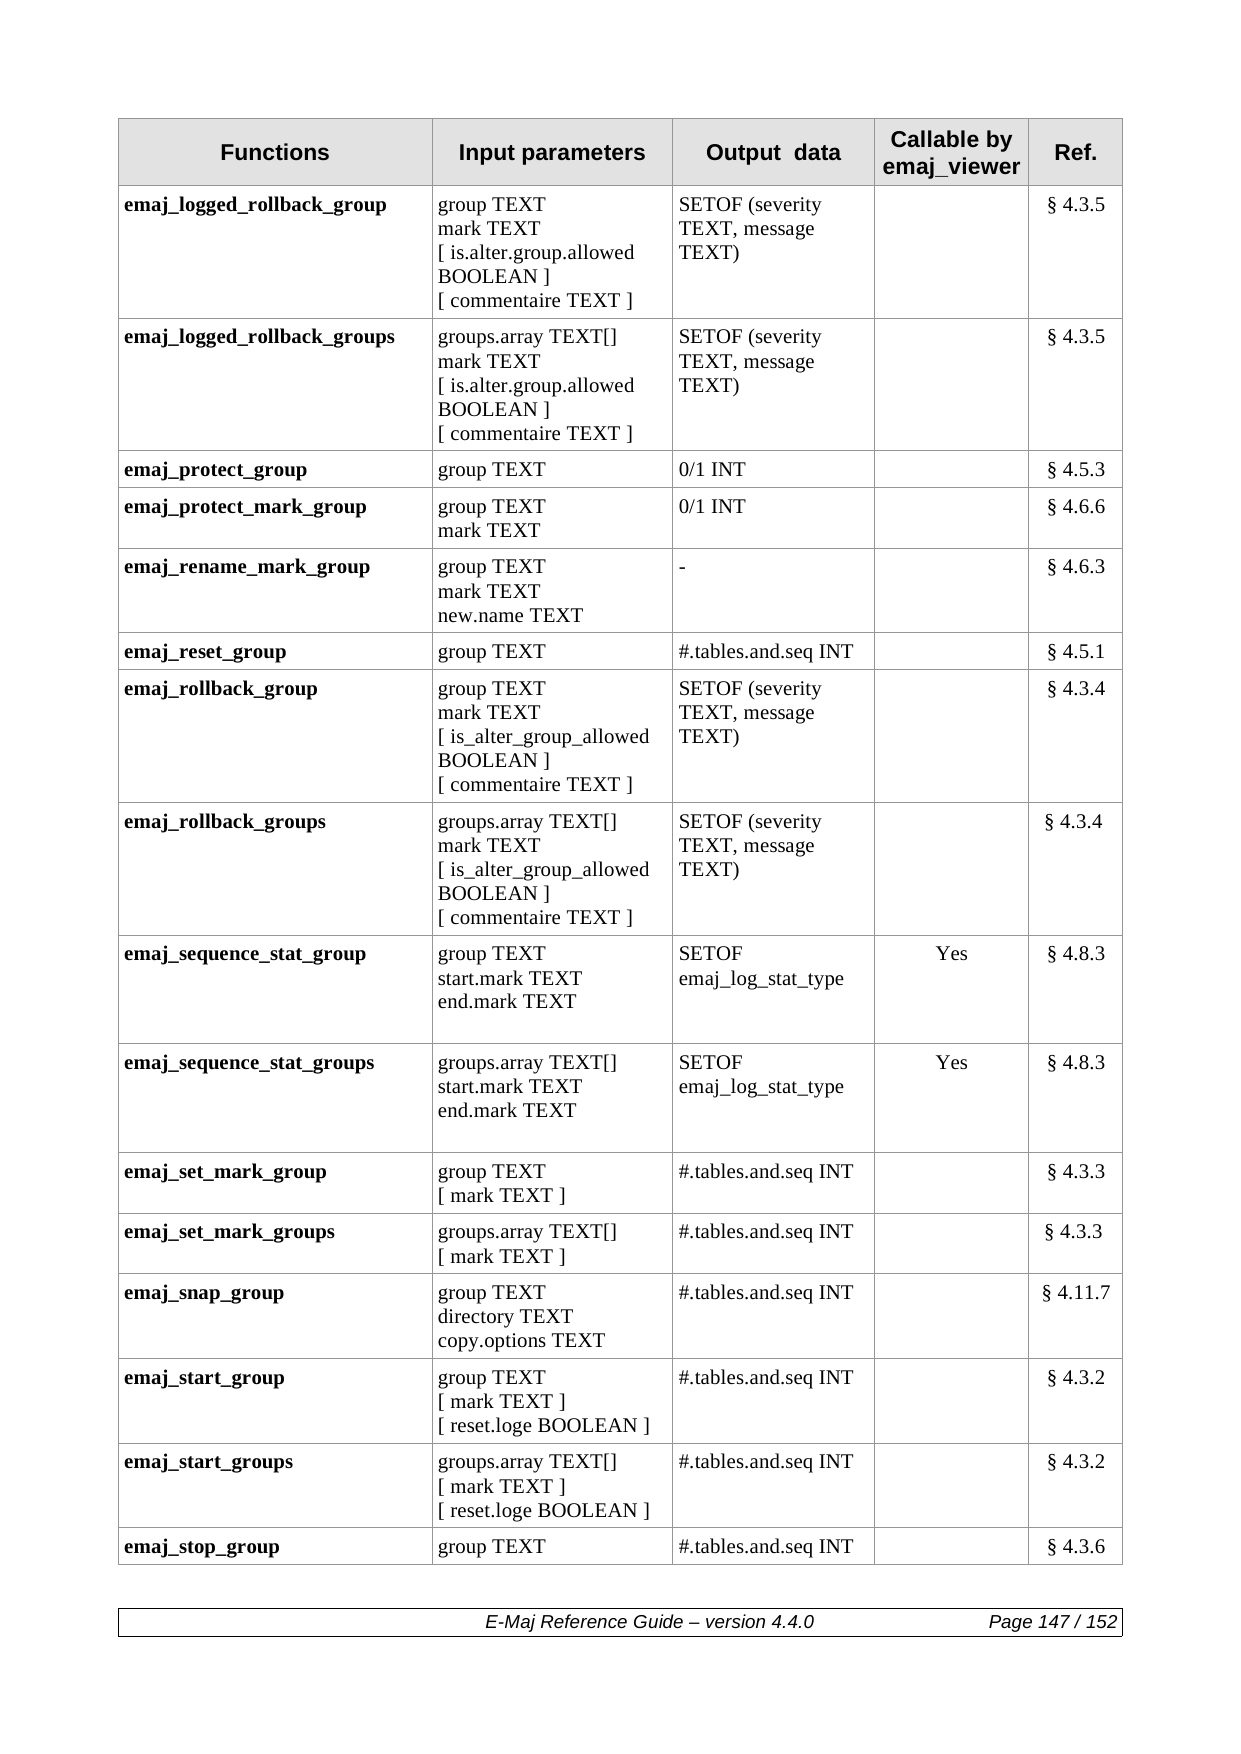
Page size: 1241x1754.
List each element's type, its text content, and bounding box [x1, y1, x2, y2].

table_cell § 4.6.6 [1029, 488, 1122, 548]
table_cell [875, 803, 1028, 934]
table_cell § 4.3.5 [1029, 186, 1122, 318]
table_cell #.tables.and.seq INT [673, 1153, 874, 1213]
table_cell emaj_logged_rollback_group [119, 186, 432, 318]
table_cell emaj_rollback_group [119, 670, 432, 802]
table_cell group TEXT [433, 633, 672, 669]
table_cell #.tables.and.seq INT [673, 1528, 874, 1564]
table_cell § 4.6.3 [1029, 549, 1122, 632]
table_cell [875, 186, 1028, 318]
table_cell #.tables.and.seq INT [673, 1444, 874, 1527]
table_header Callable by emaj_viewer [875, 119, 1028, 185]
table_cell 0/1 INT [673, 488, 874, 548]
table_cell #.tables.and.seq INT [673, 633, 874, 669]
table_cell [875, 1359, 1028, 1443]
table_header Output data [673, 119, 874, 185]
table_cell emaj_set_mark_group [119, 1153, 432, 1213]
table_cell emaj_reset_group [119, 633, 432, 669]
table_cell emaj_logged_rollback_groups [119, 319, 432, 450]
table_cell group TEXT mark TEXT [ is.alter.group.allowed BOOLEAN ] [ commentaire TEXT ] [433, 186, 672, 318]
table_cell group TEXT [ mark TEXT ] [ reset.loge BOOLEAN ] [433, 1359, 672, 1443]
table_cell 0/1 INT [673, 451, 874, 487]
table_cell § 4.3.6 [1029, 1528, 1122, 1564]
table_cell § 4.3.4 [1029, 670, 1122, 802]
table_cell group TEXT directory TEXT copy.options TEXT [433, 1274, 672, 1358]
table_cell groups.array TEXT[] mark TEXT [ is.alter.group.allowed BOOLEAN ] [ commentaire TEXT ] [433, 319, 672, 450]
table_cell emaj_rename_mark_group [119, 549, 432, 632]
table_cell group TEXT [433, 451, 672, 487]
table_cell [875, 549, 1028, 632]
table_cell group TEXT mark TEXT new.name TEXT [433, 549, 672, 632]
table_cell emaj_set_mark_groups [119, 1214, 432, 1273]
table_cell emaj_protect_group [119, 451, 432, 487]
table_cell § 4.8.3 [1029, 936, 1122, 1043]
table_cell #.tables.and.seq INT [673, 1359, 874, 1443]
table_cell emaj_start_group [119, 1359, 432, 1443]
table_cell § 4.3.5 [1029, 319, 1122, 450]
table_cell group TEXT [ mark TEXT ] [433, 1153, 672, 1213]
table_cell [875, 451, 1028, 487]
table_cell [875, 1444, 1028, 1527]
table_header Ref. [1029, 119, 1122, 185]
table_cell groups.array TEXT[] mark TEXT [ is_alter_group_allowed BOOLEAN ] [ commentaire TEXT ] [433, 803, 672, 934]
table_cell group TEXT mark TEXT [433, 488, 672, 548]
table_cell emaj_start_groups [119, 1444, 432, 1527]
table_cell SETOF emaj_log_stat_type [673, 1044, 874, 1152]
table_cell - [673, 549, 874, 632]
table_cell § 4.5.3 [1029, 451, 1122, 487]
table_cell § 4.3.3 [1029, 1153, 1122, 1213]
table_cell emaj_protect_mark_group [119, 488, 432, 548]
table_cell #.tables.and.seq INT [673, 1274, 874, 1358]
table_cell § 4.3.3 [1029, 1214, 1122, 1273]
table_cell § 4.8.3 [1029, 1044, 1122, 1152]
table_cell § 4.3.2 [1029, 1359, 1122, 1443]
table_cell groups.array TEXT[] [ mark TEXT ] [ reset.loge BOOLEAN ] [433, 1444, 672, 1527]
table_cell groups.array TEXT[] start.mark TEXT end.mark TEXT [433, 1044, 672, 1152]
table_cell SETOF (severity TEXT, message TEXT) [673, 670, 874, 802]
table_cell [875, 670, 1028, 802]
table_cell SETOF (severity TEXT, message TEXT) [673, 319, 874, 450]
table_cell #.tables.and.seq INT [673, 1214, 874, 1273]
table_cell emaj_rollback_groups [119, 803, 432, 934]
table_cell § 4.11.7 [1029, 1274, 1122, 1358]
table_cell emaj_sequence_stat_groups [119, 1044, 432, 1152]
table_cell Yes [875, 1044, 1028, 1152]
table_header Input parameters [433, 119, 672, 185]
table_header Functions [119, 119, 432, 185]
table_cell [875, 488, 1028, 548]
table_cell emaj_stop_group [119, 1528, 432, 1564]
table_cell [875, 633, 1028, 669]
table_cell groups.array TEXT[] [ mark TEXT ] [433, 1214, 672, 1273]
table_cell group TEXT [433, 1528, 672, 1564]
table_cell § 4.3.4 [1029, 803, 1122, 934]
table_cell group TEXT start.mark TEXT end.mark TEXT [433, 936, 672, 1043]
table_cell [875, 1528, 1028, 1564]
table_cell [875, 319, 1028, 450]
table_cell § 4.5.1 [1029, 633, 1122, 669]
table_cell SETOF (severity TEXT, message TEXT) [673, 186, 874, 318]
table_cell emaj_snap_group [119, 1274, 432, 1358]
table_cell Yes [875, 936, 1028, 1043]
table_cell group TEXT mark TEXT [ is_alter_group_allowed BOOLEAN ] [ commentaire TEXT ] [433, 670, 672, 802]
table_cell [875, 1214, 1028, 1273]
table_cell emaj_sequence_stat_group [119, 936, 432, 1043]
table_cell SETOF (severity TEXT, message TEXT) [673, 803, 874, 934]
table_cell [875, 1153, 1028, 1213]
table_cell § 4.3.2 [1029, 1444, 1122, 1527]
table_cell [875, 1274, 1028, 1358]
table_cell SETOF emaj_log_stat_type [673, 936, 874, 1043]
